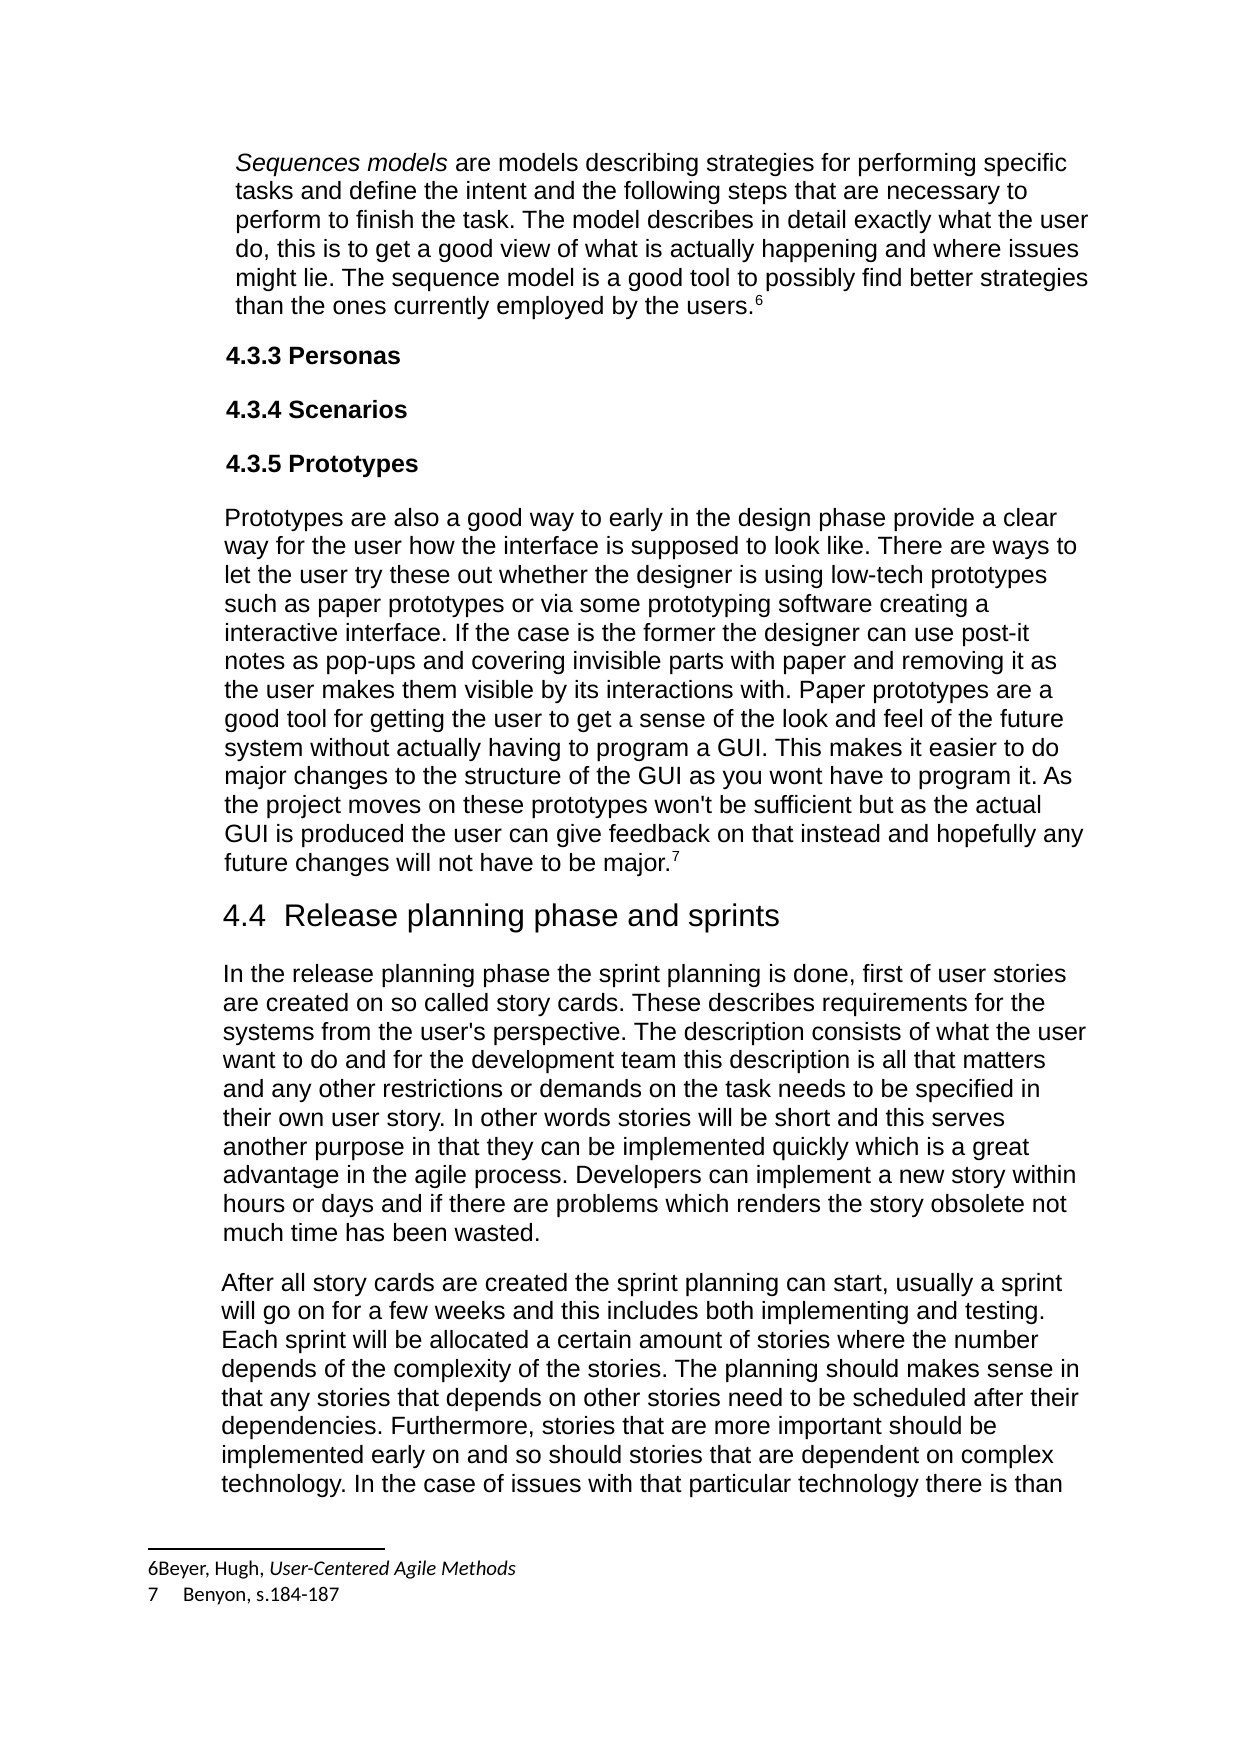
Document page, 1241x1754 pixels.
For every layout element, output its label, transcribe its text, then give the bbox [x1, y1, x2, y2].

list Release planning phase and sprints [223, 897, 1093, 933]
list 4.3.3 Personas [188, 341, 1093, 370]
list Prototypes are also a good way to early in the design phase provide a clear way for the user how the interface is supposed to look like. There are ways to let the user try these out whether the designer is using low-tech prototypes such as paper prototypes or via some prototyping software creating a interactive interface. If the case is the former the designer can use post-it notes as pop-ups and covering invisible parts with paper and removing it as the user makes them visible by its interactions with. Paper prototypes are a good tool for getting the user to get a sense of the look and feel of the future system without actually having to program a GUI. This makes it easier to do major changes to the structure of the GUI as you wont have to program it. As the project moves on these prototypes won't be sufficient but as the actual GUI is produced the user can give feedback on that instead and hopefully any future changes will not have to be major. [187, 502, 1093, 876]
list Benyon, s.184-187 [148, 1581, 1093, 1606]
list Sequences models are models describing strategies for performing specific tasks and define the intent and the following steps that are necessary to perform to finish the task. The model describes in detail exactly what the user do, this is to get a good view of what is actually happening and where issues might lie. The sequence model is a good tool to possibly find better strategies than the ones currently employed by the users. [198, 148, 1093, 320]
list Beyer, Hugh, User-Centered Agile Methods [148, 1556, 1093, 1581]
list In the release planning phase the sprint planning is done, first of user stories are created on so called story cards. These describes requirements for the systems from the user's perspective. The description consists of what the user want to do and for the development team this description is all that matters and any other restrictions or demands on the task needs to be specified in their own user story. In other words stories will be short and this serves another purpose in that they can be implemented quickly which is a great advantage in the agile process. Developers can implement a new story within hours or days and if there are problems which renders the story obsolete not much time has been wasted. [185, 959, 1093, 1247]
list After all story cards are created the sprint planning can start, usually a sprint will go on for a few weeks and this includes both implementing and testing. Each sprint will be allocated a certain amount of stories where the number depends of the complexity of the stories. The planning should makes sense in that any stories that depends on other stories need to be scheduled after their dependencies. Furthermore, stories that are more important should be implemented early on and so should stories that are dependent on complex technology. In the case of issues with that particular technology there is than [183, 1267, 1093, 1497]
list 4.3.5 Prototypes [188, 449, 1093, 477]
list 4.3.4 Scenarios [188, 395, 1093, 423]
